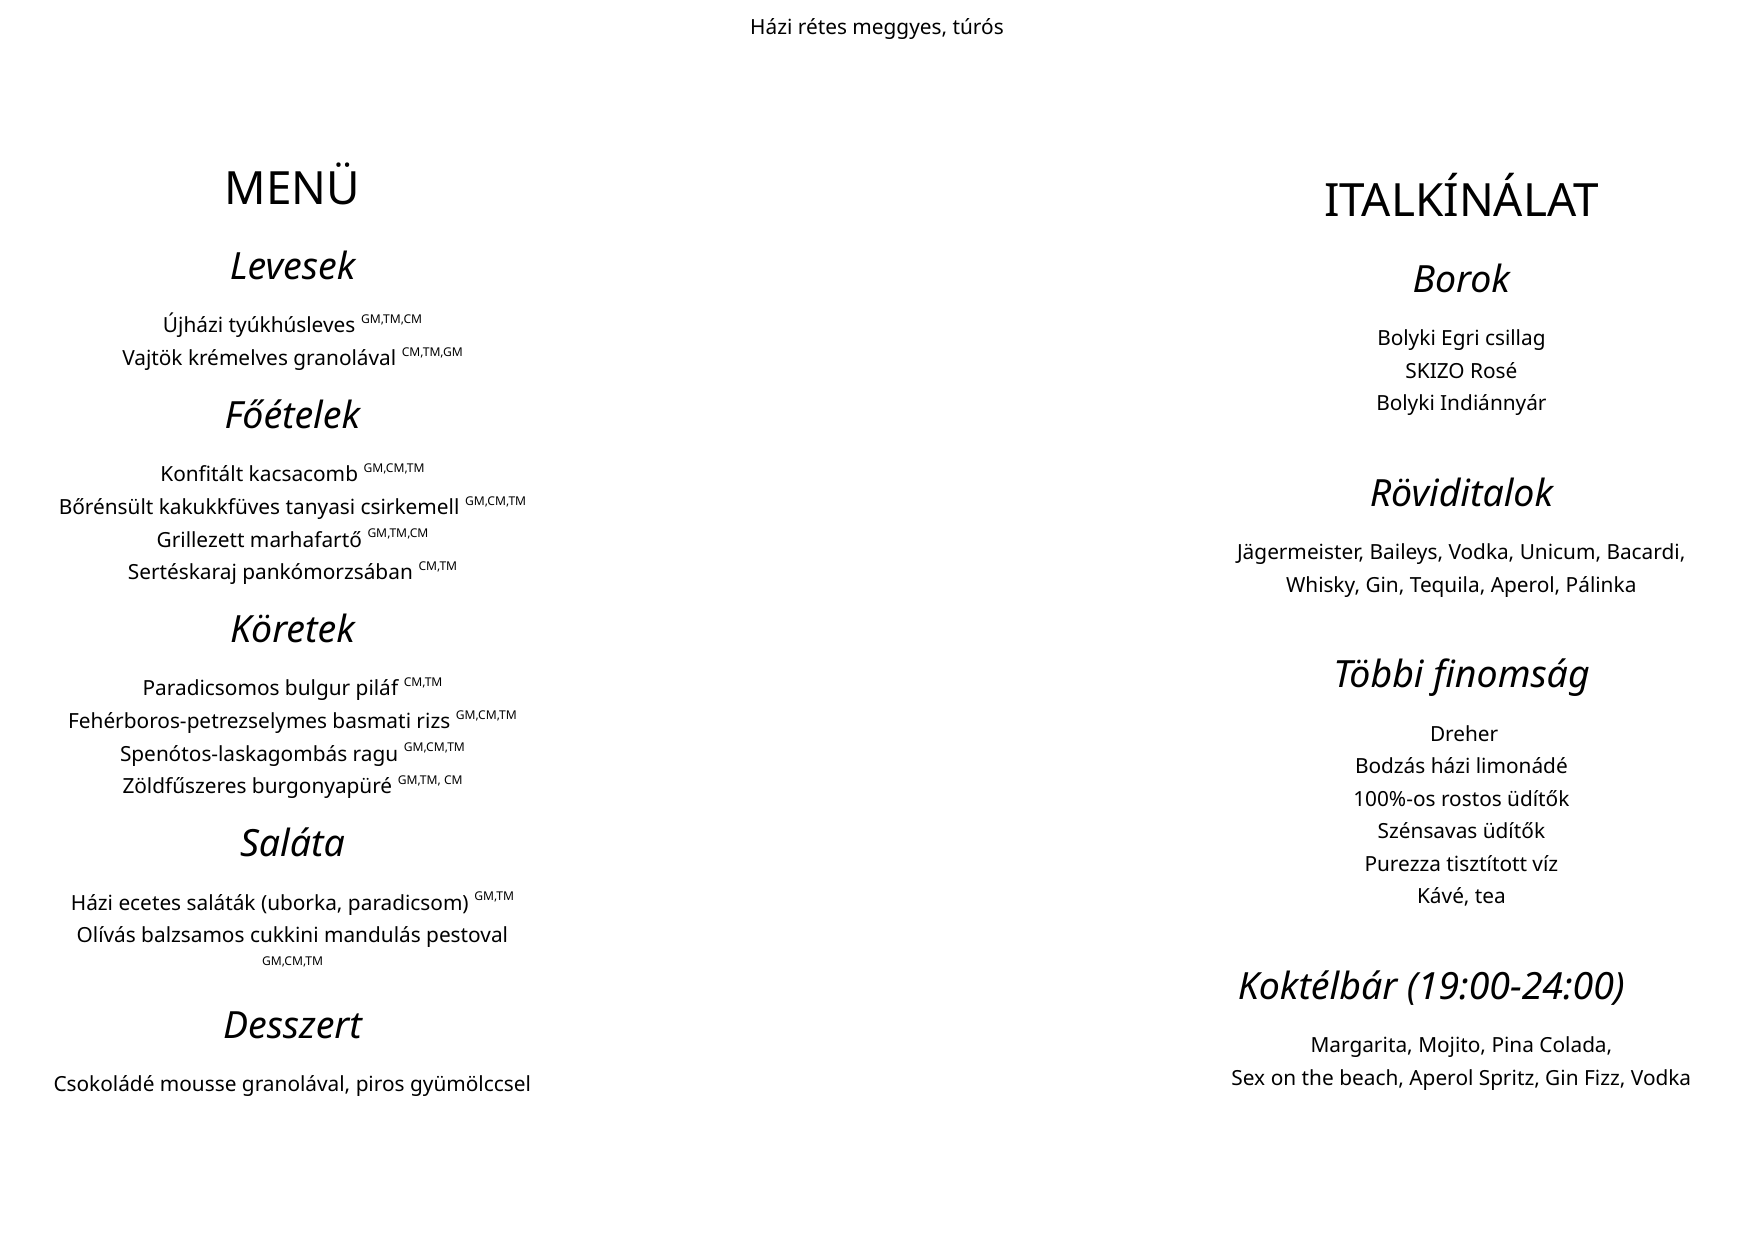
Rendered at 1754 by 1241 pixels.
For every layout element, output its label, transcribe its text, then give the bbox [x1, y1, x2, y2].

subtitle Köretek [60, 602, 524, 653]
text Dreher [1221, 719, 1701, 747]
text 100%-os rostos üdítők [1221, 784, 1701, 812]
text Spenótos-laskagombás ragu GM,CM,TM [52, 739, 532, 767]
text Grillezett marhafartő GM,TM,CM [52, 525, 532, 553]
text Kávé, tea [1221, 882, 1701, 910]
text Házi rétes meggyes, túrós [637, 12, 1116, 41]
text MENÜ [52, 155, 532, 218]
text Purezza tisztított víz [1221, 849, 1701, 877]
text Házi ecetes saláták (uborka, paradicsom) GM,TM [52, 888, 532, 916]
text Bodzás házi limonádé [1221, 751, 1701, 780]
subtitle Főételek [60, 388, 524, 439]
text Sertéskaraj pankómorzsában CM,TM [52, 557, 532, 586]
text Zöldfűszeres burgonyapüré GM,TM, CM [52, 771, 532, 800]
text Paradicsomos bulgur piláf CM,TM [52, 673, 532, 702]
text Margarita, Mojito, Pina Colada, Sex on the beach, Aperol Spritz, Gin Fizz, Vodka [1221, 1031, 1701, 1092]
text Bolyki Indiánnyár [1221, 388, 1701, 417]
subtitle Röviditalok [1229, 466, 1693, 517]
text Vajtök krémelves granolával CM,TM,GM [52, 343, 532, 372]
text Konfitált kacsacomb GM,CM,TM [52, 459, 532, 488]
text Újházi tyúkhúsleves GM,TM,CM [52, 311, 532, 339]
text Olívás balzsamos cukkini mandulás pestoval GM,CM,TM [52, 920, 532, 981]
text Szénsavas üdítők [1221, 816, 1701, 845]
text Csokoládé mousse granolával, piros gyümölccsel [52, 1069, 532, 1097]
subtitle Levesek [60, 239, 524, 291]
text Bőrénsült kakukkfüves tanyasi csirkemell GM,CM,TM [52, 492, 532, 521]
text Bolyki Egri csillag [1221, 323, 1701, 352]
subtitle Koktélbár (19:00-24:00) [1169, 959, 1693, 1010]
subtitle Saláta [60, 816, 524, 867]
text ITALKÍNÁLAT [1221, 168, 1701, 230]
subtitle Desszert [60, 998, 524, 1049]
text Jägermeister, Baileys, Vodka, Unicum, Bacardi, Whisky, Gin, Tequila, Aperol, Pálinka [1221, 537, 1701, 598]
text Fehérboros-petrezselymes basmati rizs GM,CM,TM [52, 706, 532, 734]
text SKIZO Rosé [1221, 356, 1701, 384]
subtitle Többi finomság [1229, 647, 1693, 698]
subtitle Borok [1229, 252, 1693, 303]
